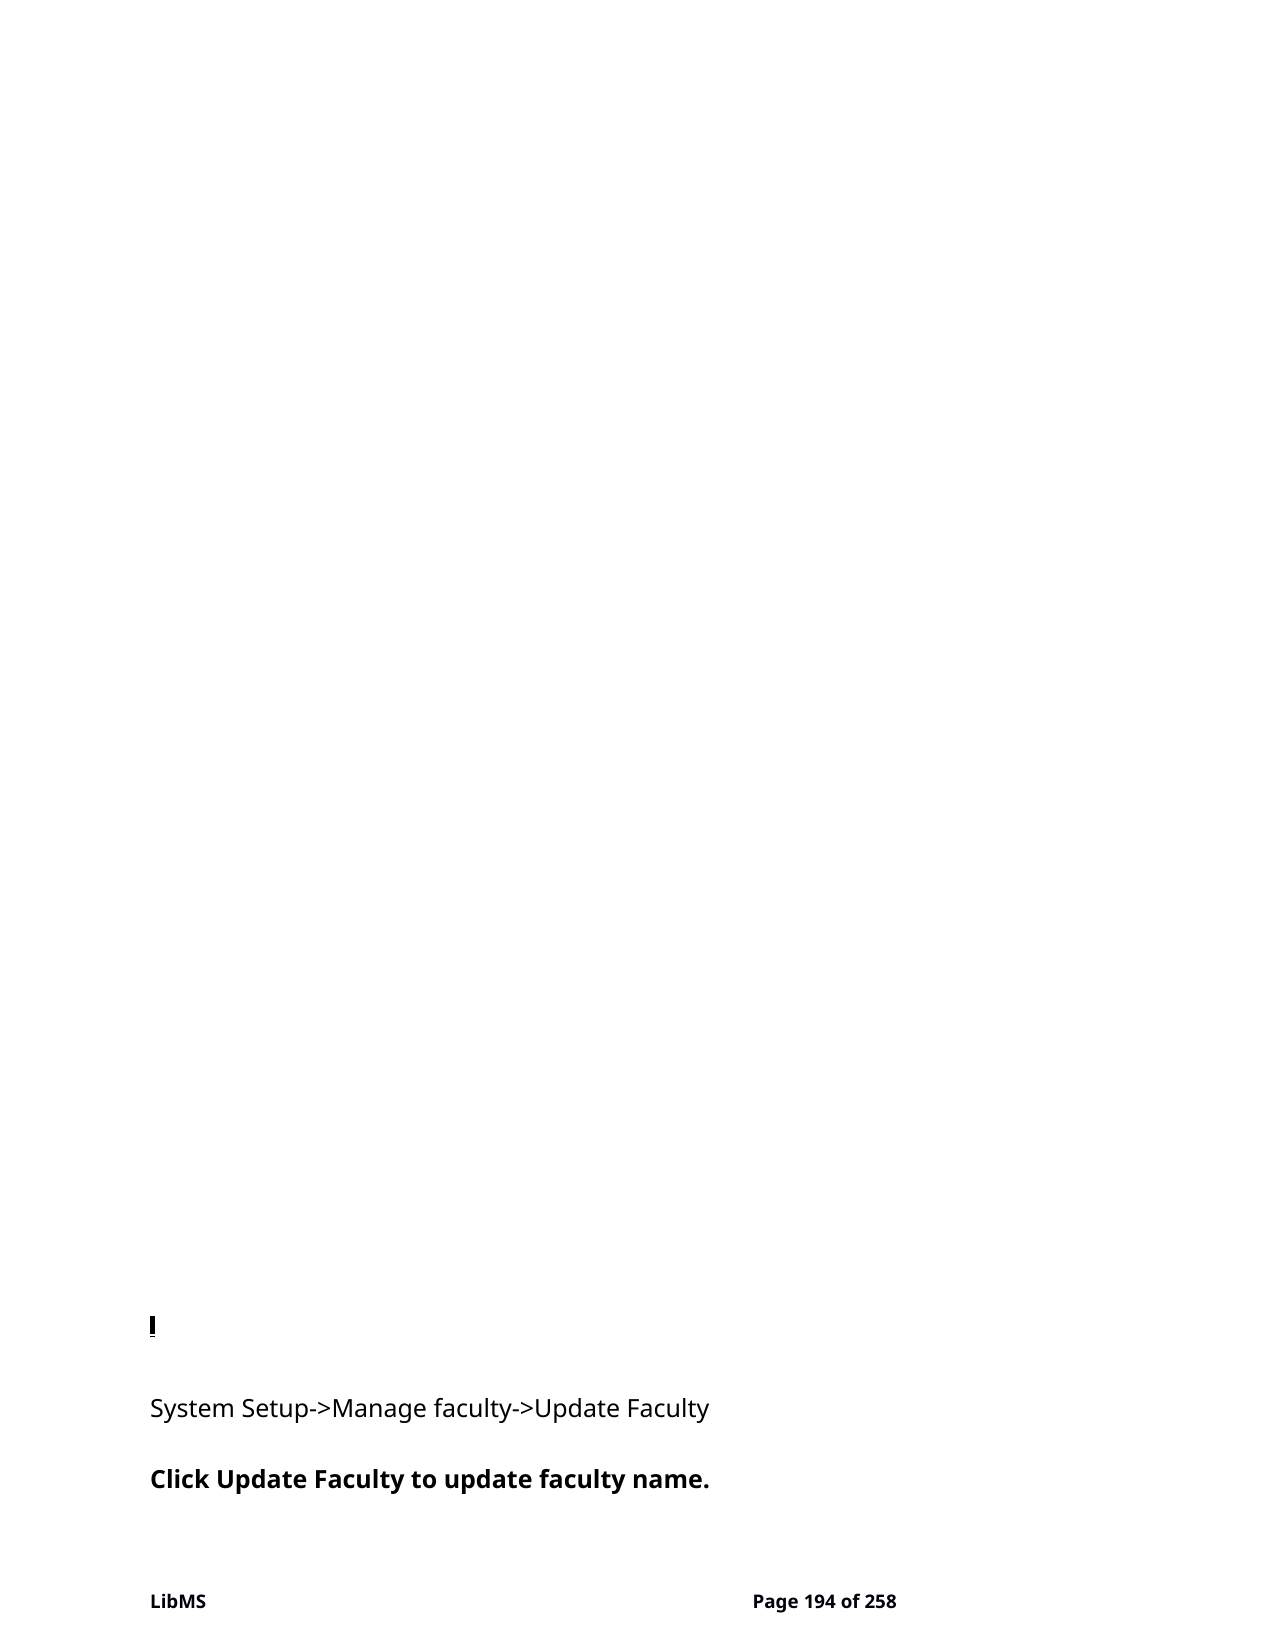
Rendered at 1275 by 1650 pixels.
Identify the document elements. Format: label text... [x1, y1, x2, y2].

subtitle System Setup->Manage faculty->Update Faculty [150, 1391, 1125, 1425]
text Click Update Faculty to update faculty name. [150, 1428, 1125, 1496]
text [150, 133, 1125, 1366]
